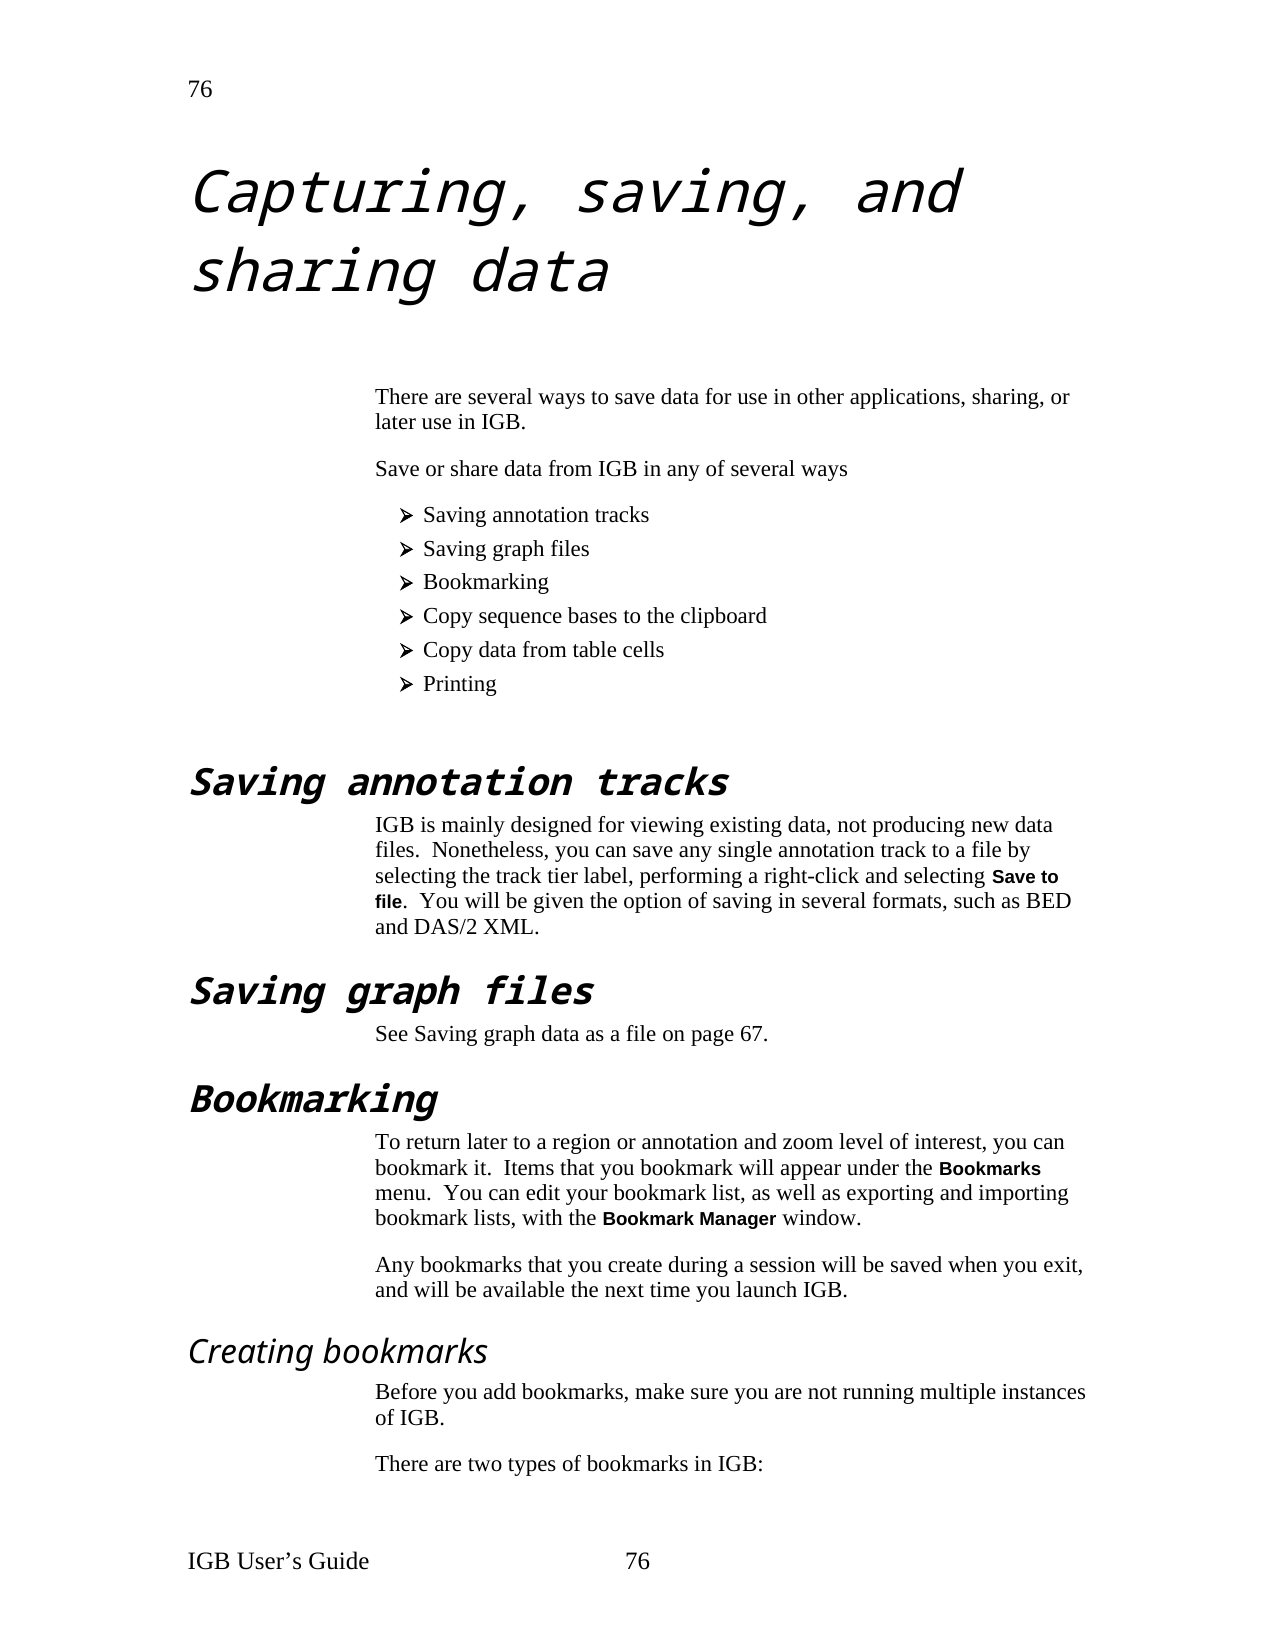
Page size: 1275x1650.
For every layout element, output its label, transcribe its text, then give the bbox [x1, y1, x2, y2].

list Printing [399, 671, 1087, 696]
list Saving annotation tracks [399, 502, 1087, 527]
text To return later to a region or annotation and zoom level of interest, you can bookmark it. Items that you bookmark will appear under the Bookmarks menu. You can edit your bookmark list, as well as exporting and importing bookmark lists, with the Bookmark Manager window. [375, 1129, 1087, 1231]
list Copy data from table cells [399, 637, 1087, 662]
text There are several ways to save data for use in other applications, sharing, or later use in IGB. [375, 384, 1087, 435]
list Bookmarking [399, 569, 1087, 595]
text IGB is mainly designed for viewing existing data, not producing new data files. Nonetheless, you can save any single annotation track to a file by selecting the track tier label, performing a right-click and selecting Save to file. You will be given the option of saving in several formats, such as BED and DAS/2 XML. [375, 812, 1087, 939]
list Saving graph files [399, 536, 1087, 561]
subtitle Saving annotation tracks [187, 755, 1087, 806]
subtitle Creating bookmarks [187, 1327, 1087, 1373]
text Save or share data from IGB in any of several ways [375, 456, 1087, 481]
subtitle Bookmarking [187, 1072, 1087, 1123]
text There are two types of bookmarks in IGB: [375, 1451, 1087, 1476]
subtitle Capturing, saving, and sharing data [187, 150, 1087, 309]
list Copy sequence bases to the clipboard [399, 603, 1087, 628]
text Any bookmarks that you create during a session will be saved when you exit, and will be available the next time you launch IGB. [375, 1252, 1087, 1302]
text See Saving graph data as a file on page 68. [375, 1021, 1087, 1047]
subtitle Saving graph files [187, 964, 1087, 1015]
text Before you add bookmarks, make sure you are not running multiple instances of IGB. [375, 1379, 1087, 1430]
